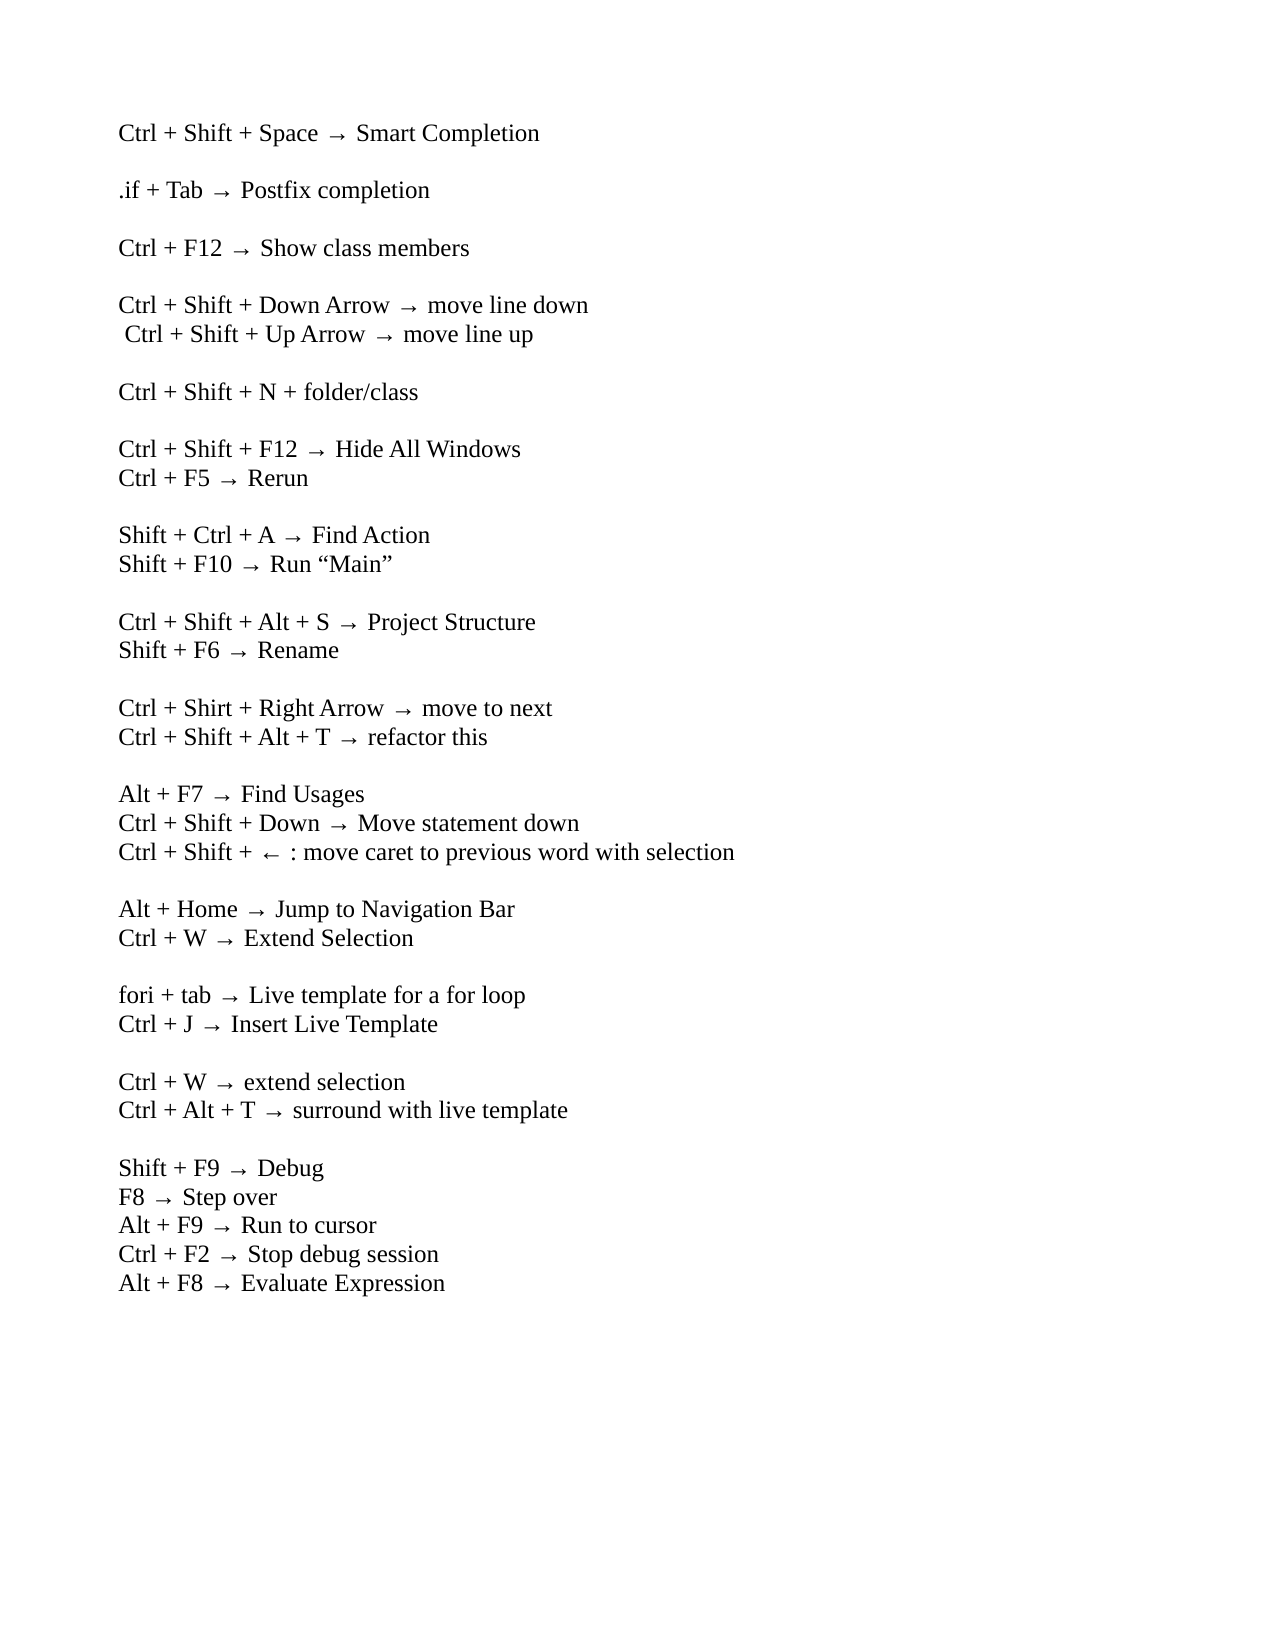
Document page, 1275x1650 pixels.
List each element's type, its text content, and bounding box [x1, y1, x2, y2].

text F8 → Step over [118, 1182, 1157, 1211]
text Alt + F9 → Run to cursor [118, 1211, 1157, 1239]
text Alt + F7 → Find Usages [118, 779, 1157, 808]
text Ctrl + W → extend selection [118, 1067, 1157, 1096]
text Ctrl + Shift + ← : move caret to previous word with selection [118, 837, 1157, 866]
text Ctrl + Shift + Alt + S → Project Structure [118, 607, 1157, 636]
text .if + Tab → Postfix completion [118, 176, 1157, 204]
text Ctrl + Shift + Alt + T → refactor this [118, 722, 1157, 751]
text Shift + F9 → Debug [118, 1153, 1157, 1182]
text Ctrl + Alt + T → surround with live template [118, 1096, 1157, 1124]
text fori + tab → Live template for a for loop [118, 981, 1157, 1009]
text Ctrl + Shift + Up Arrow → move line up [118, 319, 1157, 348]
text Ctrl + Shift + Down → Move statement down [118, 808, 1157, 837]
text Ctrl + F12 → Show class members [118, 233, 1157, 262]
text Ctrl + J → Insert Live Template [118, 1009, 1157, 1038]
text Ctrl + F5 → Rerun [118, 463, 1157, 492]
text Shift + F6 → Rename [118, 636, 1157, 664]
text Ctrl + Shirt + Right Arrow → move to next [118, 693, 1157, 722]
text Alt + Home → Jump to Navigation Bar [118, 894, 1157, 923]
text Ctrl + Shift + N + folder/class [118, 377, 1157, 406]
text Shift + F10 → Run “Main” [118, 549, 1157, 578]
text Ctrl + Shift + Space → Smart Completion [118, 118, 1157, 147]
text Ctrl + Shift + Down Arrow → move line down [118, 291, 1157, 319]
text Ctrl + F2 → Stop debug session [118, 1239, 1157, 1268]
text Ctrl + Shift + F12 → Hide All Windows [118, 434, 1157, 463]
text Alt + F8 → Evaluate Expression [118, 1268, 1157, 1297]
text Shift + Ctrl + A → Find Action [118, 521, 1157, 549]
text Ctrl + W → Extend Selection [118, 923, 1157, 952]
